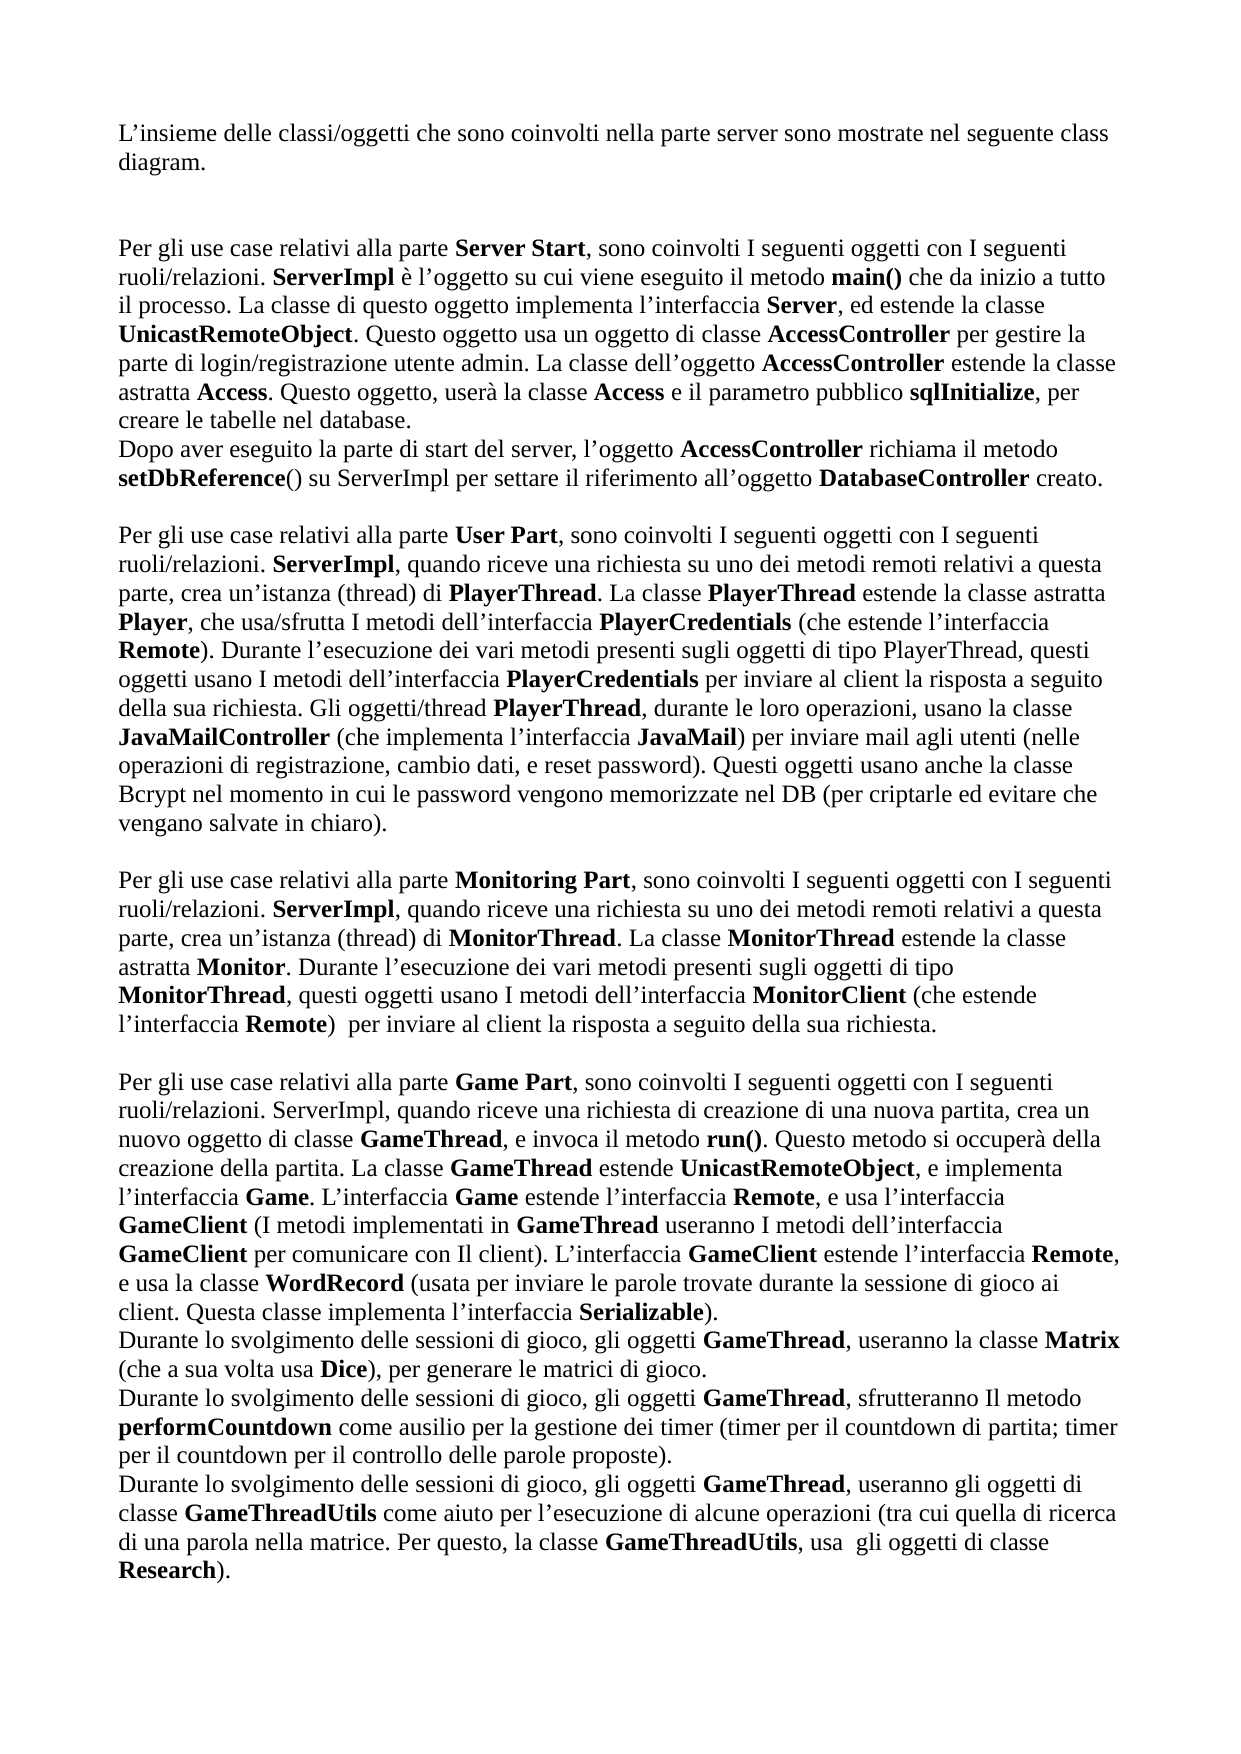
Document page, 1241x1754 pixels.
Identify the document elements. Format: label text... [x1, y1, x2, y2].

text Durante lo svolgimento delle sessioni di gioco, gli oggetti GameThread, useranno gli oggetti di classe GameThreadUtils come aiuto per l’esecuzione di alcune operazioni (tra cui quella di ricerca di una parola nella matrice. Per questo, la classe GameThreadUtils, usa gli oggetti di classe Research). [118, 1469, 1122, 1584]
text Per gli use case relativi alla parte User Part, sono coinvolti I seguenti oggetti con I seguenti ruoli/relazioni. ServerImpl, quando riceve una richiesta su uno dei metodi remoti relativi a questa parte, crea un’istanza (thread) di PlayerThread. La classe PlayerThread estende la classe astratta Player, che usa/sfrutta I metodi dell’interfaccia PlayerCredentials (che estende l’interfaccia Remote). Durante l’esecuzione dei vari metodi presenti sugli oggetti di tipo PlayerThread, questi oggetti usano I metodi dell’interfaccia PlayerCredentials per inviare al client la risposta a seguito della sua richiesta. Gli oggetti/thread PlayerThread, durante le loro operazioni, usano la classe JavaMailController (che implementa l’interfaccia JavaMail) per inviare mail agli utenti (nelle operazioni di registrazione, cambio dati, e reset password). Questi oggetti usano anche la classe Bcrypt nel momento in cui le password vengono memorizzate nel DB (per criptarle ed evitare che vengano salvate in chiaro). [118, 521, 1122, 837]
text Per gli use case relativi alla parte Game Part, sono coinvolti I seguenti oggetti con I seguenti ruoli/relazioni. ServerImpl, quando riceve una richiesta di creazione di una nuova partita, crea un nuovo oggetto di classe GameThread, e invoca il metodo run(). Questo metodo si occuperà della creazione della partita. La classe GameThread estende UnicastRemoteObject, e implementa l’interfaccia Game. L’interfaccia Game estende l’interfaccia Remote, e usa l’interfaccia GameClient (I metodi implementati in GameThread useranno I metodi dell’interfaccia GameClient per comunicare con Il client). L’interfaccia GameClient estende l’interfaccia Remote, e usa la classe WordRecord (usata per inviare le parole trovate durante la sessione di gioco ai client. Questa classe implementa l’interfaccia Serializable). [118, 1067, 1122, 1326]
text Dopo aver eseguito la parte di start del server, l’oggetto AccessController richiama il metodo setDbReference() su ServerImpl per settare il riferimento all’oggetto DatabaseController creato. [118, 434, 1122, 492]
text L’insieme delle classi/oggetti che sono coinvolti nella parte server sono mostrate nel seguente class diagram. [118, 118, 1122, 176]
text Per gli use case relativi alla parte Monitoring Part, sono coinvolti I seguenti oggetti con I seguenti ruoli/relazioni. ServerImpl, quando riceve una richiesta su uno dei metodi remoti relativi a questa parte, crea un’istanza (thread) di MonitorThread. La classe MonitorThread estende la classe astratta Monitor. Durante l’esecuzione dei vari metodi presenti sugli oggetti di tipo MonitorThread, questi oggetti usano I metodi dell’interfaccia MonitorClient (che estende l’interfaccia Remote) per inviare al client la risposta a seguito della sua richiesta. [118, 866, 1122, 1038]
text Durante lo svolgimento delle sessioni di gioco, gli oggetti GameThread, sfrutteranno Il metodo performCountdown come ausilio per la gestione dei timer (timer per il countdown di partita; timer per il countdown per il controllo delle parole proposte). [118, 1383, 1122, 1469]
text Durante lo svolgimento delle sessioni di gioco, gli oggetti GameThread, useranno la classe Matrix (che a sua volta usa Dice), per generare le matrici di gioco. [118, 1326, 1122, 1383]
text Per gli use case relativi alla parte Server Start, sono coinvolti I seguenti oggetti con I seguenti ruoli/relazioni. ServerImpl è l’oggetto su cui viene eseguito il metodo main() che da inizio a tutto il processo. La classe di questo oggetto implementa l’interfaccia Server, ed estende la classe UnicastRemoteObject. Questo oggetto usa un oggetto di classe AccessController per gestire la parte di login/registrazione utente admin. La classe dell’oggetto AccessController estende la classe astratta Access. Questo oggetto, userà la classe Access e il parametro pubblico sqlInitialize, per creare le tabelle nel database. [118, 233, 1122, 434]
